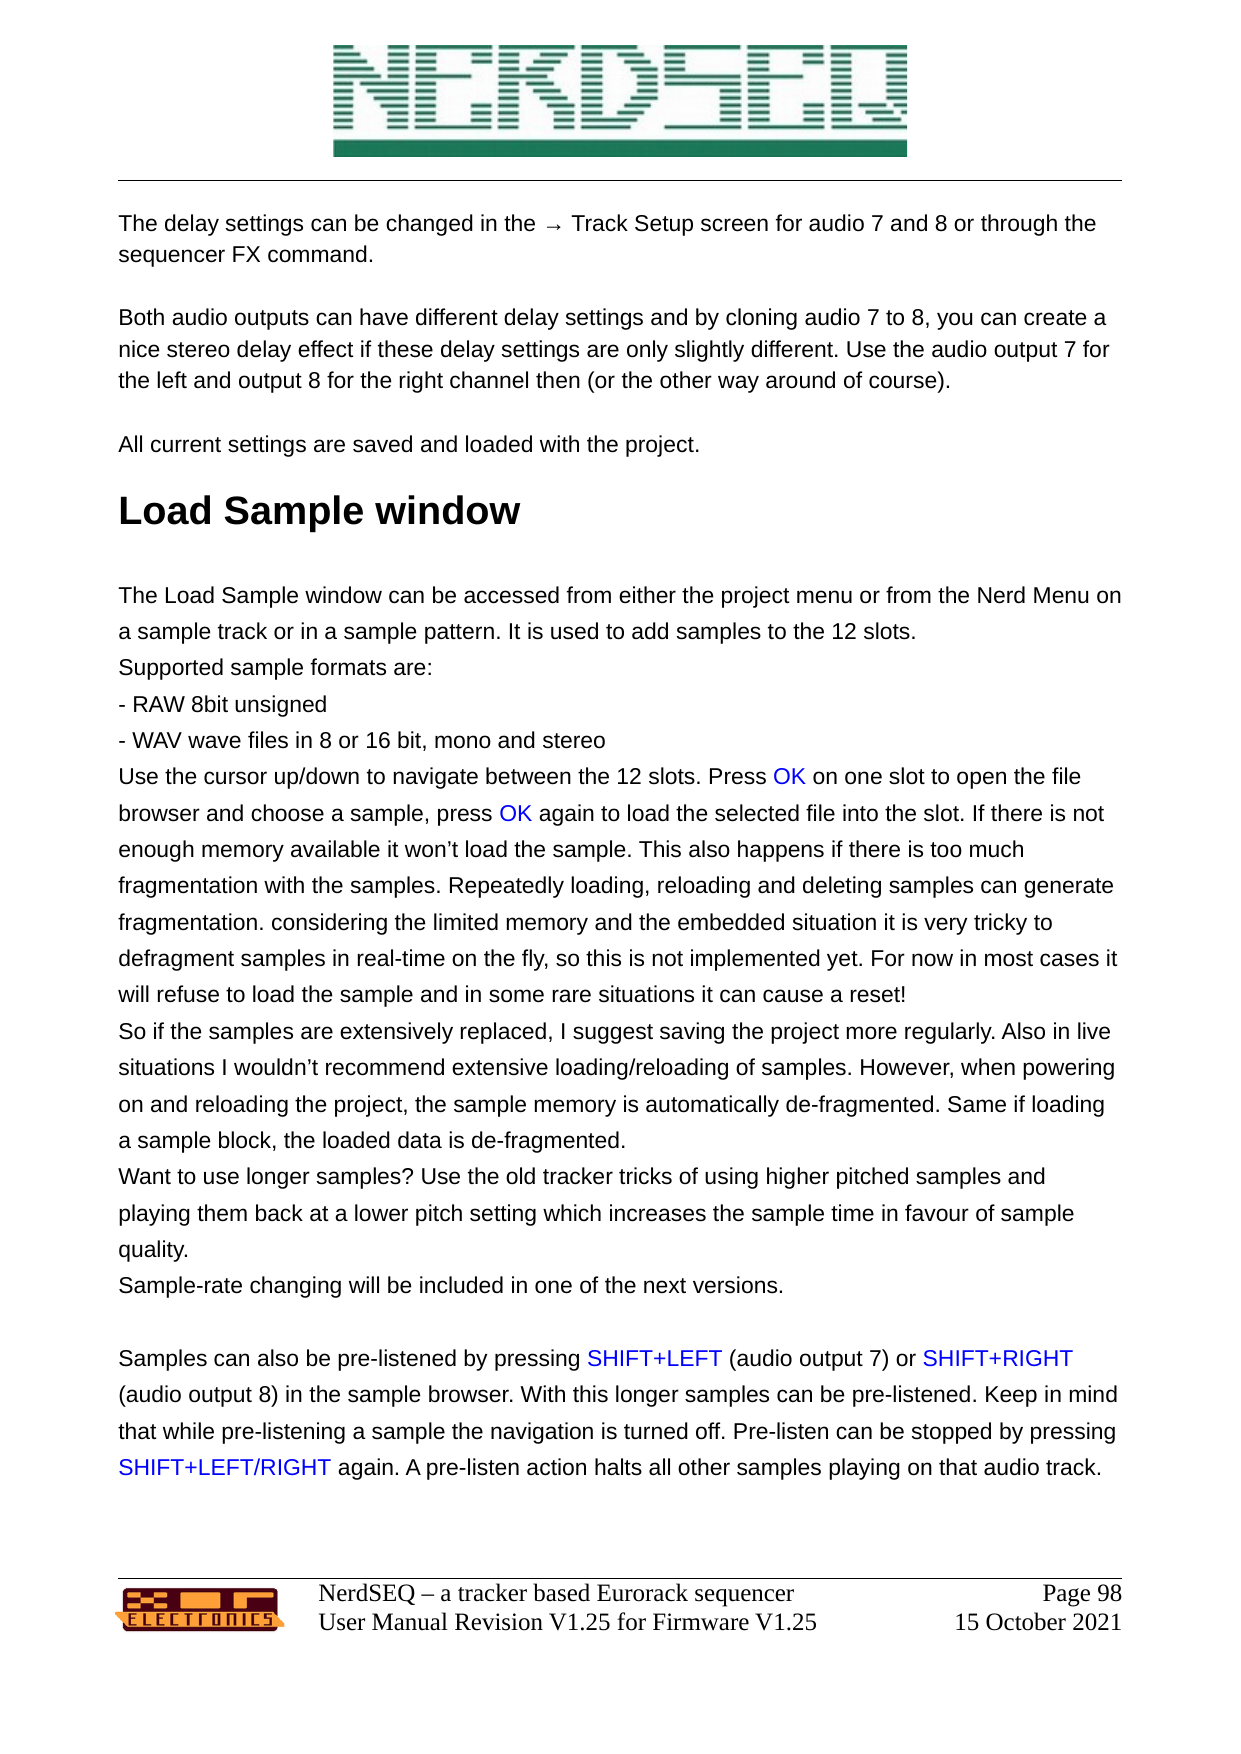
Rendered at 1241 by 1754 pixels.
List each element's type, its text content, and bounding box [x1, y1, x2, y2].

text Both audio outputs can have different delay settings and by cloning audio 7 to 8, you can create a nice stereo delay effect if these delay settings are only slightly different. Use the audio output 7 for the left and output 8 for the right channel then (or the other way around of course). [118, 304, 1122, 394]
text So if the samples are extensively replaced, I suggest saving the project more regularly. Also in live situations I wouldn’t recommend extensive loading/reloading of samples. However, when powering on and reloading the project, the sample memory is automatically de-fragmented. Same if loading a sample block, the loaded data is de-fragmented. [118, 1018, 1122, 1153]
text Want to use longer samples? Use the old tracker tricks of using higher pitched samples and playing them back at a lower pitch setting which increases the sample time in favour of sample quality. [118, 1163, 1122, 1262]
picture [333, 45, 908, 157]
text All current settings are saved and loaded with the project. [118, 431, 1122, 457]
text Supported sample formats are: [118, 654, 1122, 681]
subtitle Load Sample window [118, 487, 1122, 533]
text The Load Sample window can be accessed from either the project menu or from the Nerd Menu on a sample track or in a sample pattern. It is used to add samples to the 12 slots. [118, 582, 1122, 644]
text - WAV wave files in 8 or 16 bit, mono and stereo [118, 727, 1122, 753]
picture [115, 1584, 285, 1634]
text - RAW 8bit unsigned [118, 691, 1122, 717]
text Samples can also be pre-listened by pressing SHIFT+LEFT (audio output 7) or SHIFT+RIGHT (audio output 8) in the sample browser. With this longer samples can be pre-listened. Keep in mind that while pre-listening a sample the navigation is turned off. Pre-listen can be stopped by pressing SHIFT+LEFT/RIGHT again. A pre-listen action halts all other samples playing on that audio track. [118, 1345, 1122, 1480]
text Use the cursor up/down to navigate between the 12 slots. Press OK on one slot to open the file browser and choose a sample, press OK again to load the selected file into the slot. If there is not enough memory available it won’t load the sample. This also happens if there is too much fragmentation with the samples. Repeatedly loading, reloading and deleting samples can generate fragmentation. considering the limited memory and the embedded situation it is very tricky to defragment samples in real-time on the fly, so this is not implemented yet. For now in most cases it will refuse to load the sample and in some rare situations it can cause a reset! [118, 763, 1122, 1008]
text The delay settings can be changed in the → Track Setup screen for audio 7 and 8 or through the sequencer FX command. [118, 209, 1122, 267]
text Sample-rate changing will be included in one of the next versions. [118, 1272, 1122, 1299]
